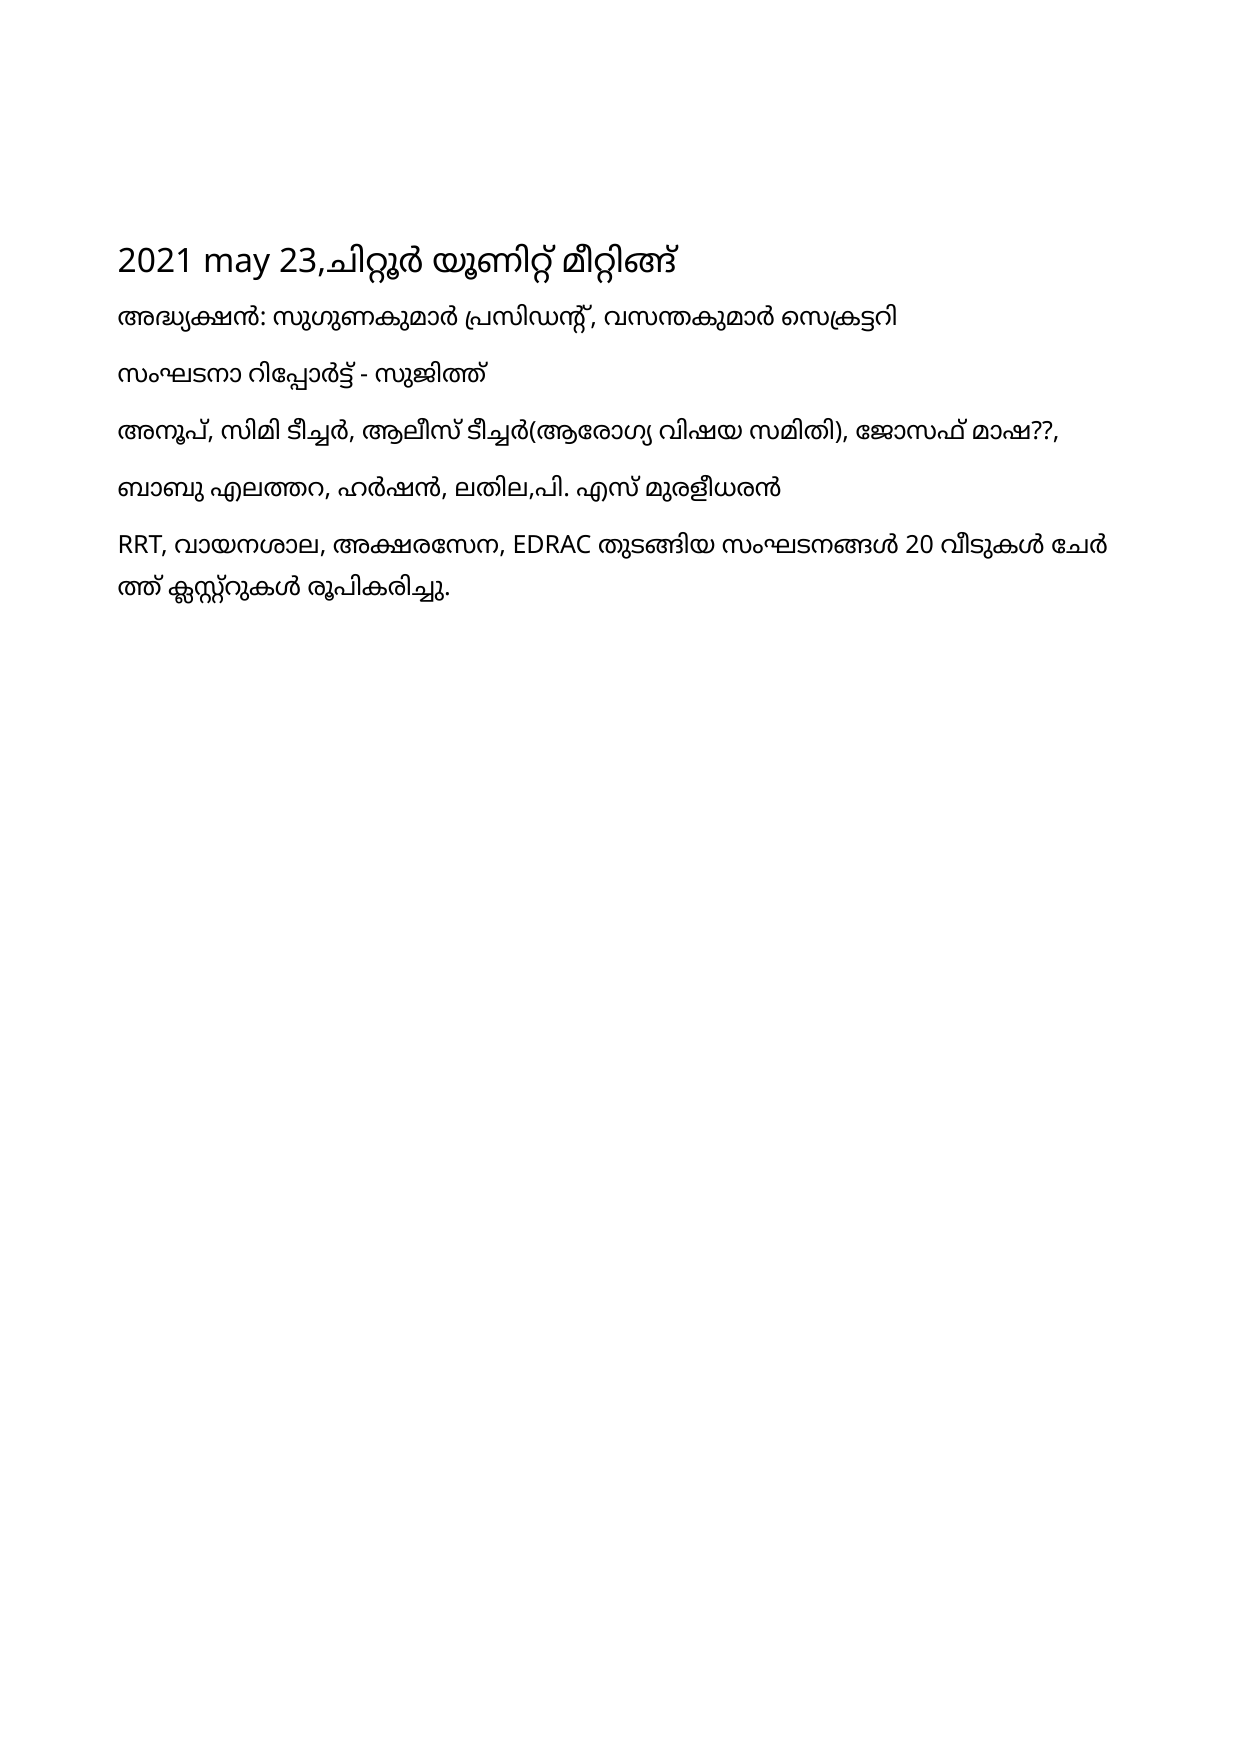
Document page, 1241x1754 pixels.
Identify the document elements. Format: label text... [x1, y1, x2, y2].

text RRT, വായനശാല, അക്ഷരസേന, EDRAC തുടങ്ങിയ സംഘടനങ്ങള്‍ 20 വീടുകള്‍ ചേര്‍ത്ത് ക്ലസ്റ്റ്റുകള്‍ രൂപികരിച്ചു. [117, 527, 1115, 606]
text അനൂപ്, സിമി ടീച്ചര്‍, ആലീസ് ടീച്ചര്‍(ആരോഗ്യ വിഷയ സമിതി), ജോസഫ് മാഷ??, [117, 412, 1115, 449]
text അദ്ധ്യക്ഷന്‍: സുഗുണകുമാര്‍ പ്രസിഡന്റ്, വസന്തകുമാര്‍ സെക്രട്ടറി [117, 298, 1115, 335]
subtitle 2021 may 23,ചിറ്റൂര്‍ യൂണിറ്റ് മീറ്റിങ്ങ് [117, 236, 1115, 286]
text സംഘടനാ റിപ്പോര്‍ട്ട് - സുജിത്ത് [117, 355, 1115, 392]
text ബാബു എലത്തറ, ഹര്‍ഷന്‍, ലതില,പി. എസ് മുരളീധരന്‍ [117, 469, 1115, 506]
